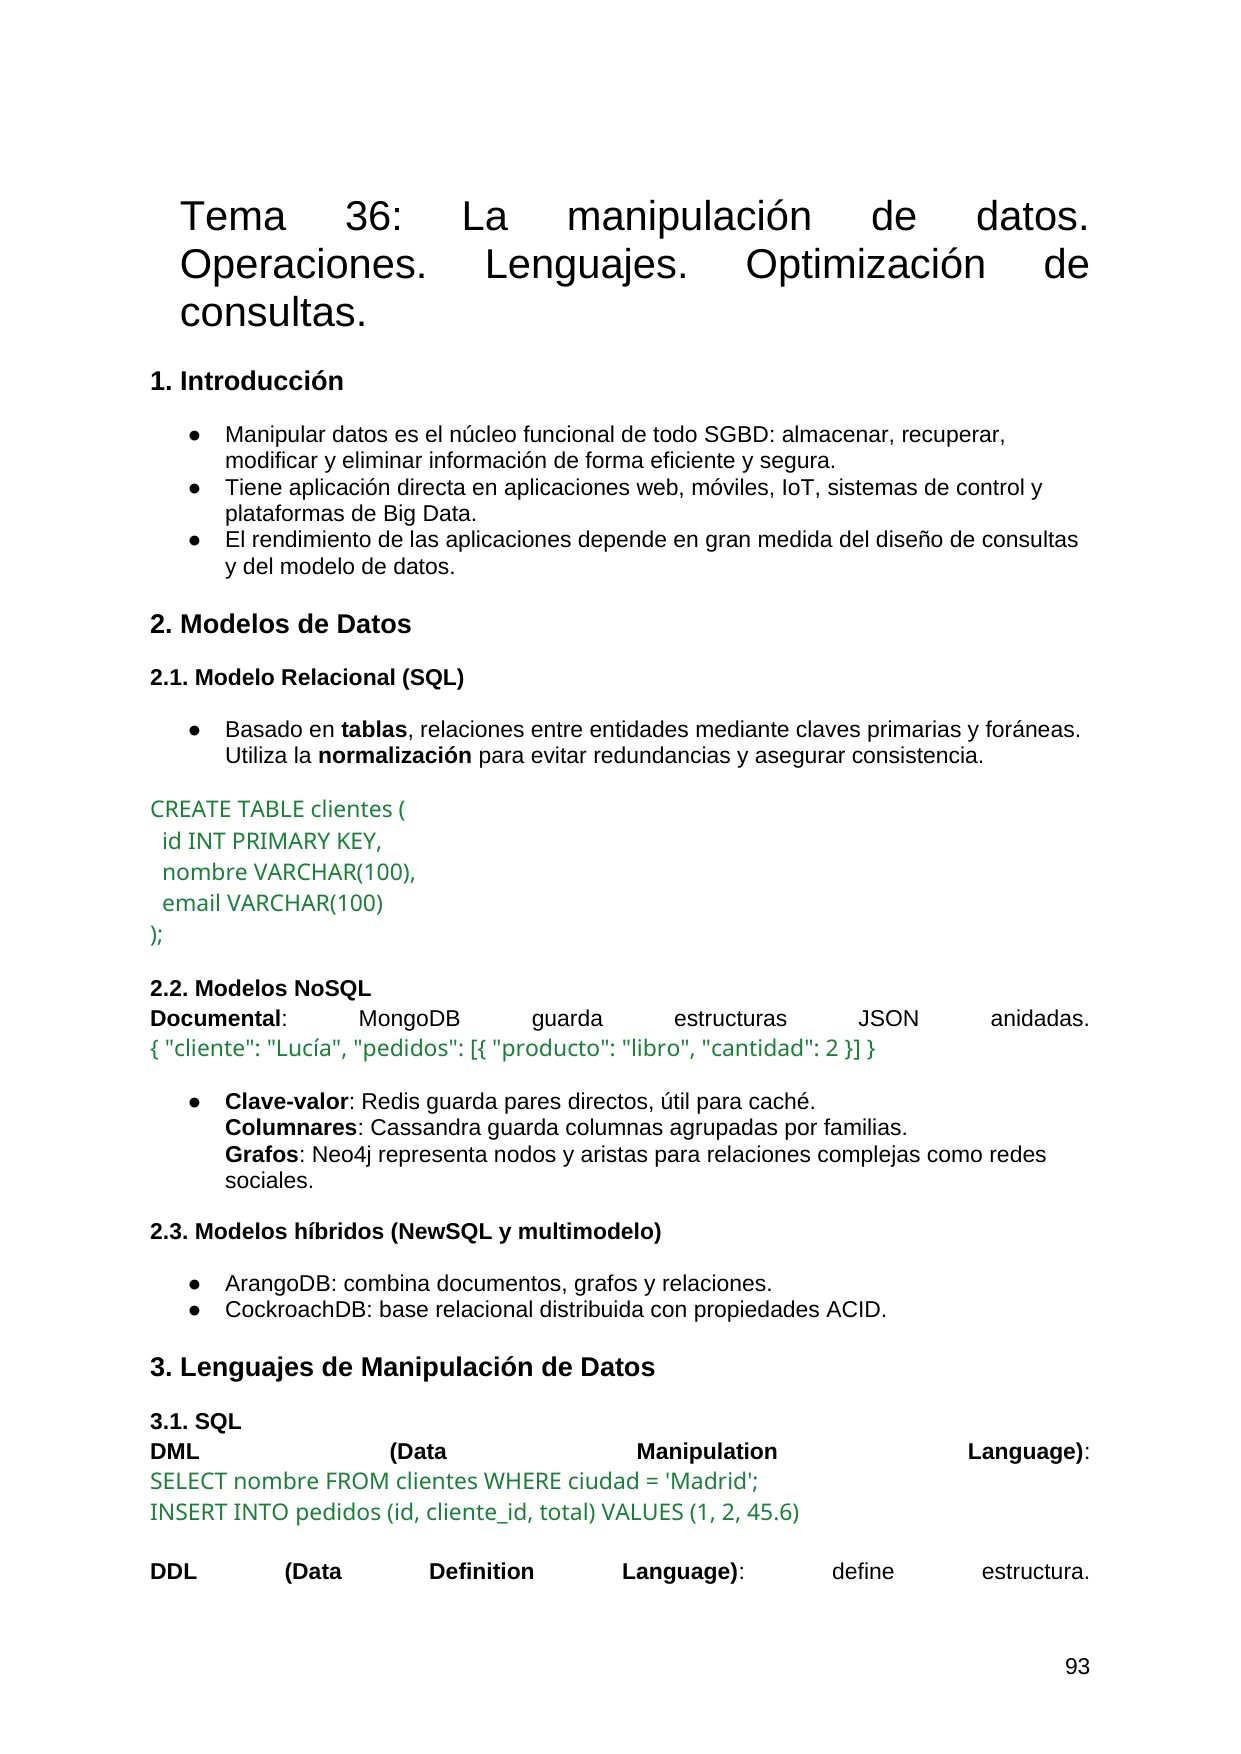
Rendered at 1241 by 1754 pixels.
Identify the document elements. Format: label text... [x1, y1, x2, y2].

list CockroachDB: base relacional distribuida con propiedades ACID. [187, 1296, 1090, 1322]
text id INT PRIMARY KEY, [150, 825, 1090, 856]
list Clave-valor: Redis guarda pares directos, útil para caché. Columnares: Cassandra guarda columnas agrupadas por familias. Grafos: Neo4j representa nodos y aristas para relaciones complejas como redes sociales. [187, 1088, 1090, 1193]
text DDL (Data Definition Language): define estructura. [150, 1558, 1090, 1585]
text INSERT INTO pedidos (id, cliente_id, total) VALUES (1, 2, 45.6) [150, 1496, 1090, 1527]
subtitle 2.2. Modelos NoSQL [150, 975, 1090, 1001]
subtitle 2. Modelos de Datos [150, 608, 1090, 639]
subtitle 2.3. Modelos híbridos (NewSQL y multimodelo) [150, 1218, 1090, 1244]
list El rendimiento de las aplicaciones depende en gran medida del diseño de consultas y del modelo de datos. [187, 526, 1090, 579]
list Basado en tablas, relaciones entre entidades mediante claves primarias y foráneas. Utiliza la normalización para evitar redundancias y asegurar consistencia. [187, 716, 1090, 768]
list ArangoDB: combina documentos, grafos y relaciones. [187, 1269, 1090, 1296]
subtitle 2.1. Modelo Relacional (SQL) [150, 664, 1090, 691]
text Documental: MongoDB guarda estructuras JSON anidadas. { "cliente": "Lucía", "pedidos": [{ "producto": "libro", "cantidad": 2 }] } [150, 1005, 1090, 1063]
subtitle Tema 36: La manipulación de datos. Operaciones. Lenguajes. Optimización de consultas. [179, 192, 1090, 335]
list Tiene aplicación directa en aplicaciones web, móviles, IoT, sistemas de control y plataformas de Big Data. [187, 473, 1090, 526]
list Manipular datos es el núcleo funcional de todo SGBD: almacenar, recuperar, modificar y eliminar información de forma eficiente y segura. [187, 421, 1090, 473]
subtitle 3. Lenguajes de Manipulación de Datos [150, 1351, 1090, 1383]
subtitle 1. Introducción [150, 364, 1090, 396]
text DML (Data Manipulation Language): SELECT nombre FROM clientes WHERE ciudad = 'Madrid'; [150, 1438, 1090, 1496]
text ); [150, 918, 1090, 950]
text nombre VARCHAR(100), [150, 856, 1090, 887]
text email VARCHAR(100) [150, 887, 1090, 918]
text CREATE TABLE clientes ( [150, 793, 1090, 825]
subtitle 3.1. SQL [150, 1408, 1090, 1434]
